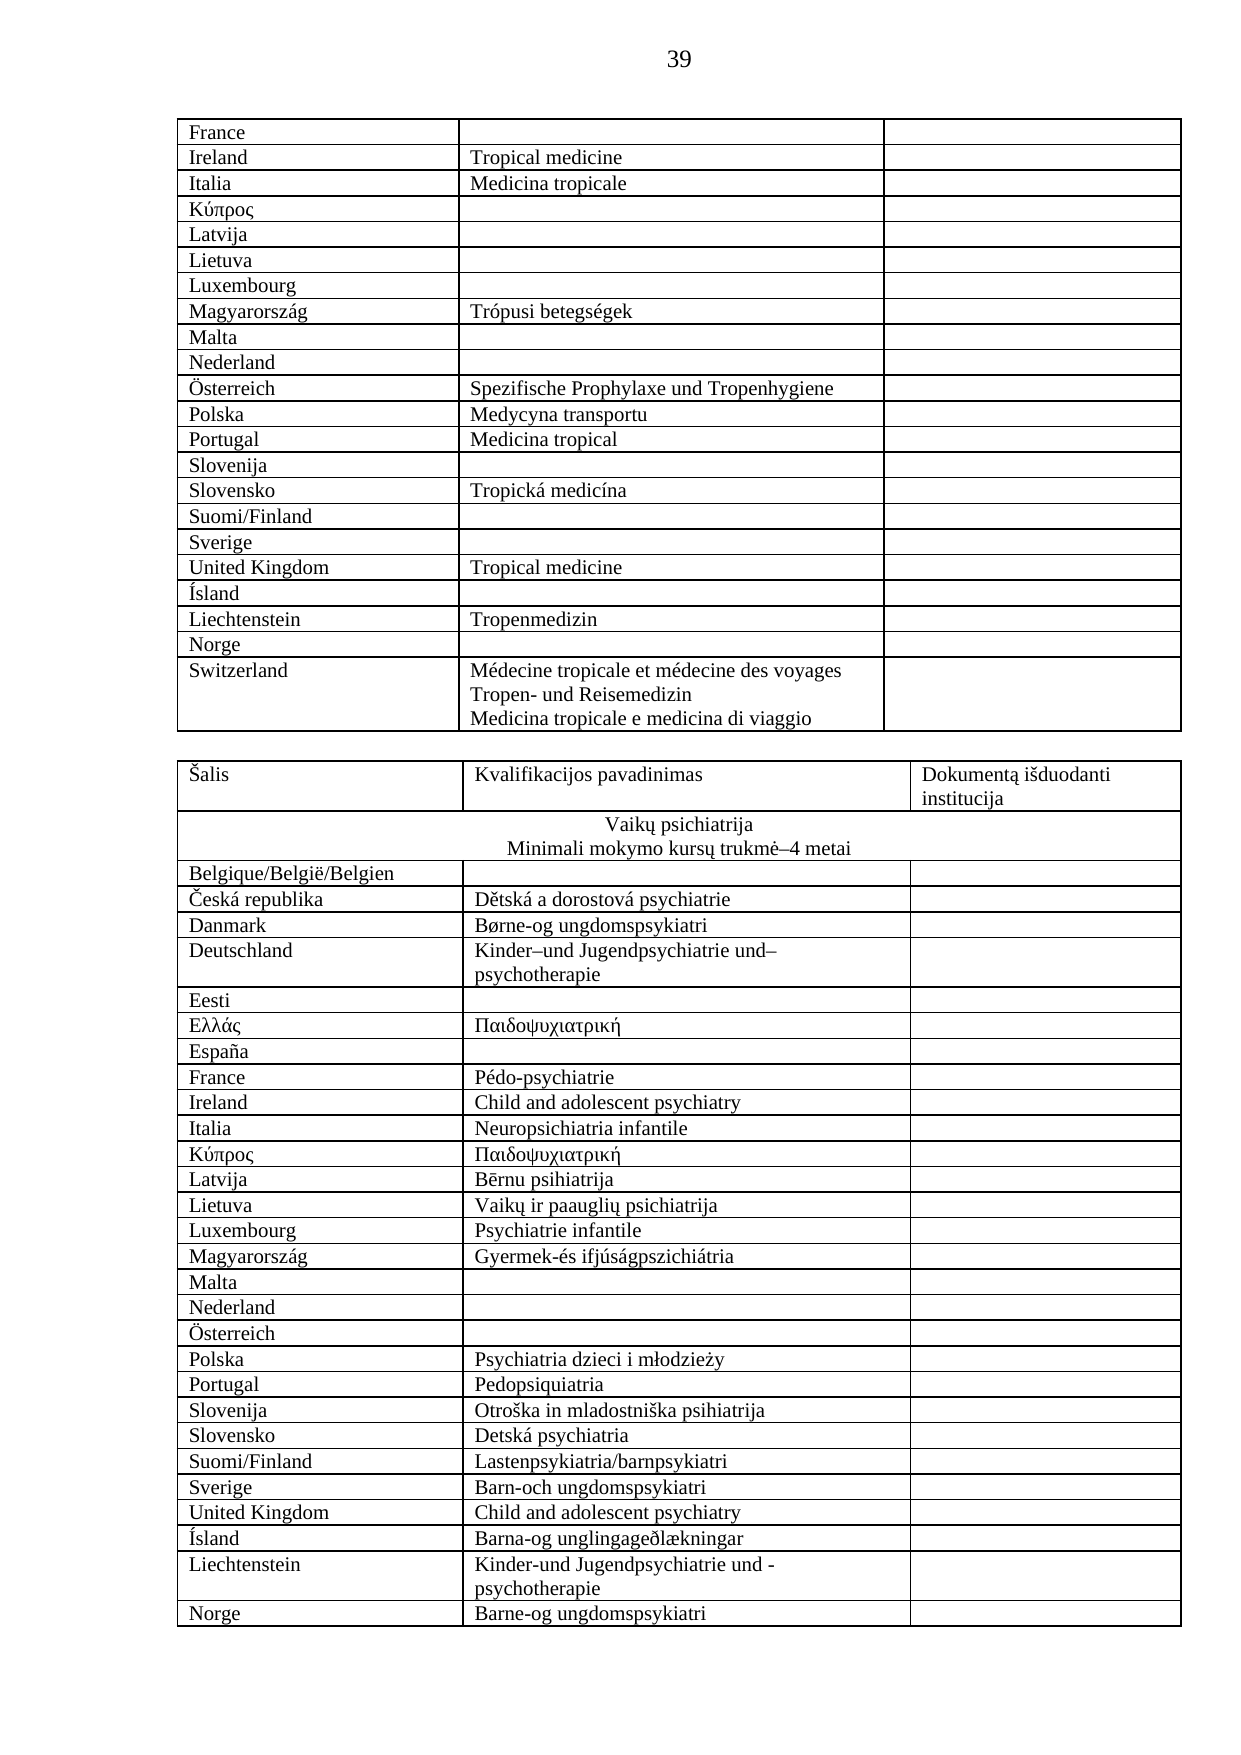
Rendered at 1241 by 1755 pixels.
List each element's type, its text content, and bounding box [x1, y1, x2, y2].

table_cell [885, 581, 1180, 605]
table_cell [911, 1372, 1180, 1396]
table_cell Ireland [178, 145, 458, 169]
table_cell [885, 248, 1180, 272]
table_cell Trópusi betegségek [460, 299, 883, 323]
table_cell Tropenmedizin [460, 607, 883, 631]
table_cell Česká republika [178, 887, 462, 911]
table_header Šalis [178, 762, 462, 810]
table_cell Latvija [178, 1167, 462, 1191]
table_cell France [178, 120, 458, 144]
table_cell Neuropsichiatria infantile [464, 1116, 910, 1140]
table_cell Barna-og unglingageðlækningar [464, 1526, 910, 1550]
table_cell [911, 1552, 1180, 1600]
table_cell Malta [178, 1270, 462, 1294]
table_cell [885, 453, 1180, 477]
table_cell [911, 1193, 1180, 1217]
table_cell España [178, 1039, 462, 1063]
table_cell [460, 273, 883, 297]
table_cell [885, 478, 1180, 502]
table_cell [460, 197, 883, 221]
table_cell Kinder-und Jugendpsychiatrie und -psychotherapie [464, 1552, 910, 1600]
table_cell [911, 861, 1180, 885]
table_cell Magyarország [178, 1244, 462, 1268]
table_cell Nederland [178, 350, 458, 374]
table_cell Magyarország [178, 299, 458, 323]
table_cell Kinder–und Jugendpsychiatrie und–psychotherapie [464, 938, 910, 986]
table_cell Otroška in mladostniška psihiatrija [464, 1398, 910, 1422]
table_cell Sverige [178, 1475, 462, 1499]
table_cell [885, 504, 1180, 528]
table_cell Lietuva [178, 248, 458, 272]
table_header Kvalifikacijos pavadinimas [464, 762, 910, 810]
table_cell Børne-og ungdomspsykiatri [464, 913, 910, 937]
table_cell [911, 1039, 1180, 1063]
table_cell Child and adolescent psychiatry [464, 1500, 910, 1524]
table_cell [911, 1423, 1180, 1447]
table_cell [885, 632, 1180, 656]
table_cell Κύπρος [178, 197, 458, 221]
table_cell [460, 453, 883, 477]
table_cell Belgique/België/Belgien [178, 861, 462, 885]
table_cell [464, 1295, 910, 1319]
table_cell [885, 299, 1180, 323]
table_cell [885, 658, 1180, 730]
table_cell Suomi/Finland [178, 504, 458, 528]
table_cell [911, 1347, 1180, 1371]
table_header Dokumentą išduodanti institucija [911, 762, 1180, 810]
table_cell [460, 581, 883, 605]
table_cell [885, 120, 1180, 144]
table_cell Ísland [178, 1526, 462, 1550]
table_cell Pedopsiquiatria [464, 1372, 910, 1396]
table_cell [460, 248, 883, 272]
table_cell [885, 325, 1180, 349]
table_cell Bērnu psihiatrija [464, 1167, 910, 1191]
table_cell Danmark [178, 913, 462, 937]
table_cell Barn-och ungdomspsykiatri [464, 1475, 910, 1499]
table_cell Psychiatria dzieci i młodzieży [464, 1347, 910, 1371]
table_cell Nederland [178, 1295, 462, 1319]
table_cell Child and adolescent psychiatry [464, 1090, 910, 1114]
table_cell Medicina tropical [460, 427, 883, 451]
table_cell [911, 1065, 1180, 1089]
table_cell [911, 938, 1180, 986]
table_cell Vaikų psichiatrija Minimali mokymo kursų trukmė–4 metai [178, 812, 1180, 860]
table_cell [911, 1500, 1180, 1524]
table_cell Pédo-psychiatrie [464, 1065, 910, 1089]
table_cell Παιδoψυχιατρική [464, 1013, 910, 1037]
table_cell Slovenija [178, 453, 458, 477]
table_cell [911, 1142, 1180, 1166]
table_cell Gyermek-és ifjúságpszichiátria [464, 1244, 910, 1268]
table_cell Luxembourg [178, 1218, 462, 1242]
table_cell Παιδοψυχιατρική [464, 1142, 910, 1166]
table_cell Italia [178, 171, 458, 195]
table_cell Sverige [178, 530, 458, 554]
table_cell Slovensko [178, 1423, 462, 1447]
table_cell Ελλάς [178, 1013, 462, 1037]
table_cell Vaikų ir paauglių psichiatrija [464, 1193, 910, 1217]
table_cell Psychiatrie infantile [464, 1218, 910, 1242]
table_cell [911, 1244, 1180, 1268]
table_cell Ireland [178, 1090, 462, 1114]
table_cell [885, 222, 1180, 246]
table_cell Liechtenstein [178, 607, 458, 631]
table_cell [911, 988, 1180, 1012]
table_cell Ísland [178, 581, 458, 605]
table_cell Portugal [178, 427, 458, 451]
table_cell [460, 325, 883, 349]
table_cell Barne-og ungdomspsykiatri [464, 1601, 910, 1625]
table_cell [911, 1116, 1180, 1140]
table_cell Κύπρος [178, 1142, 462, 1166]
table_cell Medicina tropicale [460, 171, 883, 195]
table_cell Lietuva [178, 1193, 462, 1217]
table_cell Medycyna transportu [460, 402, 883, 426]
table_cell [911, 1218, 1180, 1242]
table_cell Tropická medicína [460, 478, 883, 502]
table_cell Latvija [178, 222, 458, 246]
table_cell France [178, 1065, 462, 1089]
table_cell [885, 171, 1180, 195]
table_cell [911, 1601, 1180, 1625]
table_cell Médecine tropicale et médecine des voyages Tropen- und Reisemedizin Medicina tropicale e medicina di viaggio [460, 658, 883, 730]
table_cell Luxembourg [178, 273, 458, 297]
table_cell [911, 1270, 1180, 1294]
table_cell Polska [178, 402, 458, 426]
table_cell [911, 1090, 1180, 1114]
table_cell Portugal [178, 1372, 462, 1396]
table_cell [464, 1270, 910, 1294]
table_cell Suomi/Finland [178, 1449, 462, 1473]
table_cell Liechtenstein [178, 1552, 462, 1600]
table_cell [911, 1398, 1180, 1422]
table_cell [885, 350, 1180, 374]
table_cell [911, 1295, 1180, 1319]
table_cell Switzerland [178, 658, 458, 730]
table_cell Slovensko [178, 478, 458, 502]
table_cell [911, 1321, 1180, 1345]
table_cell [885, 376, 1180, 400]
table_cell [460, 530, 883, 554]
table_cell Eesti [178, 988, 462, 1012]
table_cell [464, 1039, 910, 1063]
table_cell Tropical medicine [460, 555, 883, 579]
table_cell [464, 1321, 910, 1345]
table_cell Norge [178, 632, 458, 656]
table_cell [464, 988, 910, 1012]
table_cell [885, 555, 1180, 579]
table_cell [911, 1475, 1180, 1499]
table_cell Detská psychiatria [464, 1423, 910, 1447]
table_cell [911, 1167, 1180, 1191]
table_cell [911, 1449, 1180, 1473]
table_cell United Kingdom [178, 1500, 462, 1524]
table_cell [464, 861, 910, 885]
table_cell [460, 504, 883, 528]
table_cell Polska [178, 1347, 462, 1371]
table_cell Italia [178, 1116, 462, 1140]
table_cell United Kingdom [178, 555, 458, 579]
table_cell [885, 607, 1180, 631]
table_cell Slovenija [178, 1398, 462, 1422]
table_cell Lastenpsykiatria/barnpsykiatri [464, 1449, 910, 1473]
table_cell [911, 913, 1180, 937]
table_cell [885, 145, 1180, 169]
table_cell Spezifische Prophylaxe und Tropenhygiene [460, 376, 883, 400]
table_cell [460, 222, 883, 246]
table_cell Deutschland [178, 938, 462, 986]
table_cell Österreich [178, 376, 458, 400]
table_cell [885, 427, 1180, 451]
table_cell Norge [178, 1601, 462, 1625]
table_cell [911, 1526, 1180, 1550]
table_cell [460, 120, 883, 144]
table_cell Österreich [178, 1321, 462, 1345]
table_cell [885, 197, 1180, 221]
table_cell [460, 350, 883, 374]
table_cell [911, 1013, 1180, 1037]
table_cell [885, 530, 1180, 554]
table_cell [885, 402, 1180, 426]
table_cell Dětská a dorostová psychiatrie [464, 887, 910, 911]
table_cell Tropical medicine [460, 145, 883, 169]
table_cell [460, 632, 883, 656]
table_cell [885, 273, 1180, 297]
table_cell [911, 887, 1180, 911]
table_cell Malta [178, 325, 458, 349]
